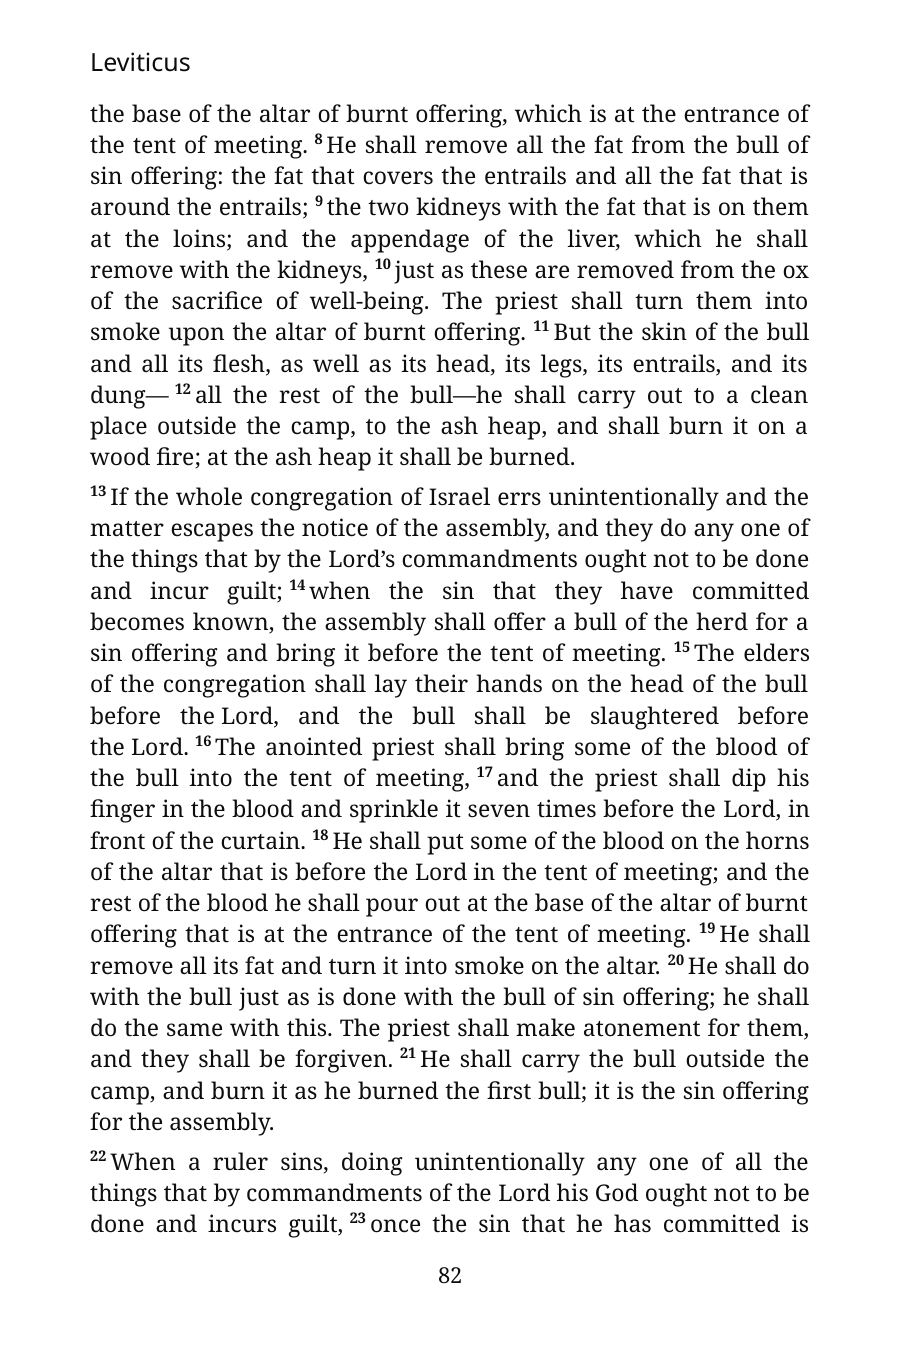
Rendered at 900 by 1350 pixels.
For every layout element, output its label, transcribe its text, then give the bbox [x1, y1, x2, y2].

text 13 If the whole congregation of Israel errs unintentionally and the matter escapes the notice of the assembly, and they do any one of the things that by the Lord’s commandments ought not to be done and incur guilt; 14 when the sin that they have committed becomes known, the assembly shall offer a bull of the herd for a sin offering and bring it before the tent of meeting. 15 The elders of the congregation shall lay their hands on the head of the bull before the Lord, and the bull shall be slaughtered before the Lord. 16 The anointed priest shall bring some of the blood of the bull into the tent of meeting, 17 and the priest shall dip his finger in the blood and sprinkle it seven times before the Lord, in front of the curtain. 18 He shall put some of the blood on the horns of the altar that is before the Lord in the tent of meeting; and the rest of the blood he shall pour out at the base of the altar of burnt offering that is at the entrance of the tent of meeting. 19 He shall remove all its fat and turn it into smoke on the altar. 20 He shall do with the bull just as is done with the bull of sin offering; he shall do the same with this. The priest shall make atonement for them, and they shall be forgiven. 21 He shall carry the bull outside the camp, and burn it as he burned the first bull; it is the sin offering for the assembly. [90, 481, 810, 1137]
text 22 When a ruler sins, doing unintentionally any one of all the things that by commandments of the Lord his God ought not to be done and incurs guilt, 23 once the sin that he has committed is [90, 1145, 810, 1239]
text the base of the altar of burnt offering, which is at the entrance of the tent of meeting. 8 He shall remove all the fat from the bull of sin offering: the fat that covers the entrails and all the fat that is around the entrails; 9 the two kidneys with the fat that is on them at the loins; and the appendage of the liver, which he shall remove with the kidneys, 10 just as these are removed from the ox of the sacrifice of well-being. The priest shall turn them into smoke upon the altar of burnt offering. 11 But the skin of the bull and all its flesh, as well as its head, its legs, its entrails, and its dung— 12 all the rest of the bull—he shall carry out to a clean place outside the camp, to the ash heap, and shall burn it on a wood fire; at the ash heap it shall be burned. [90, 97, 810, 472]
